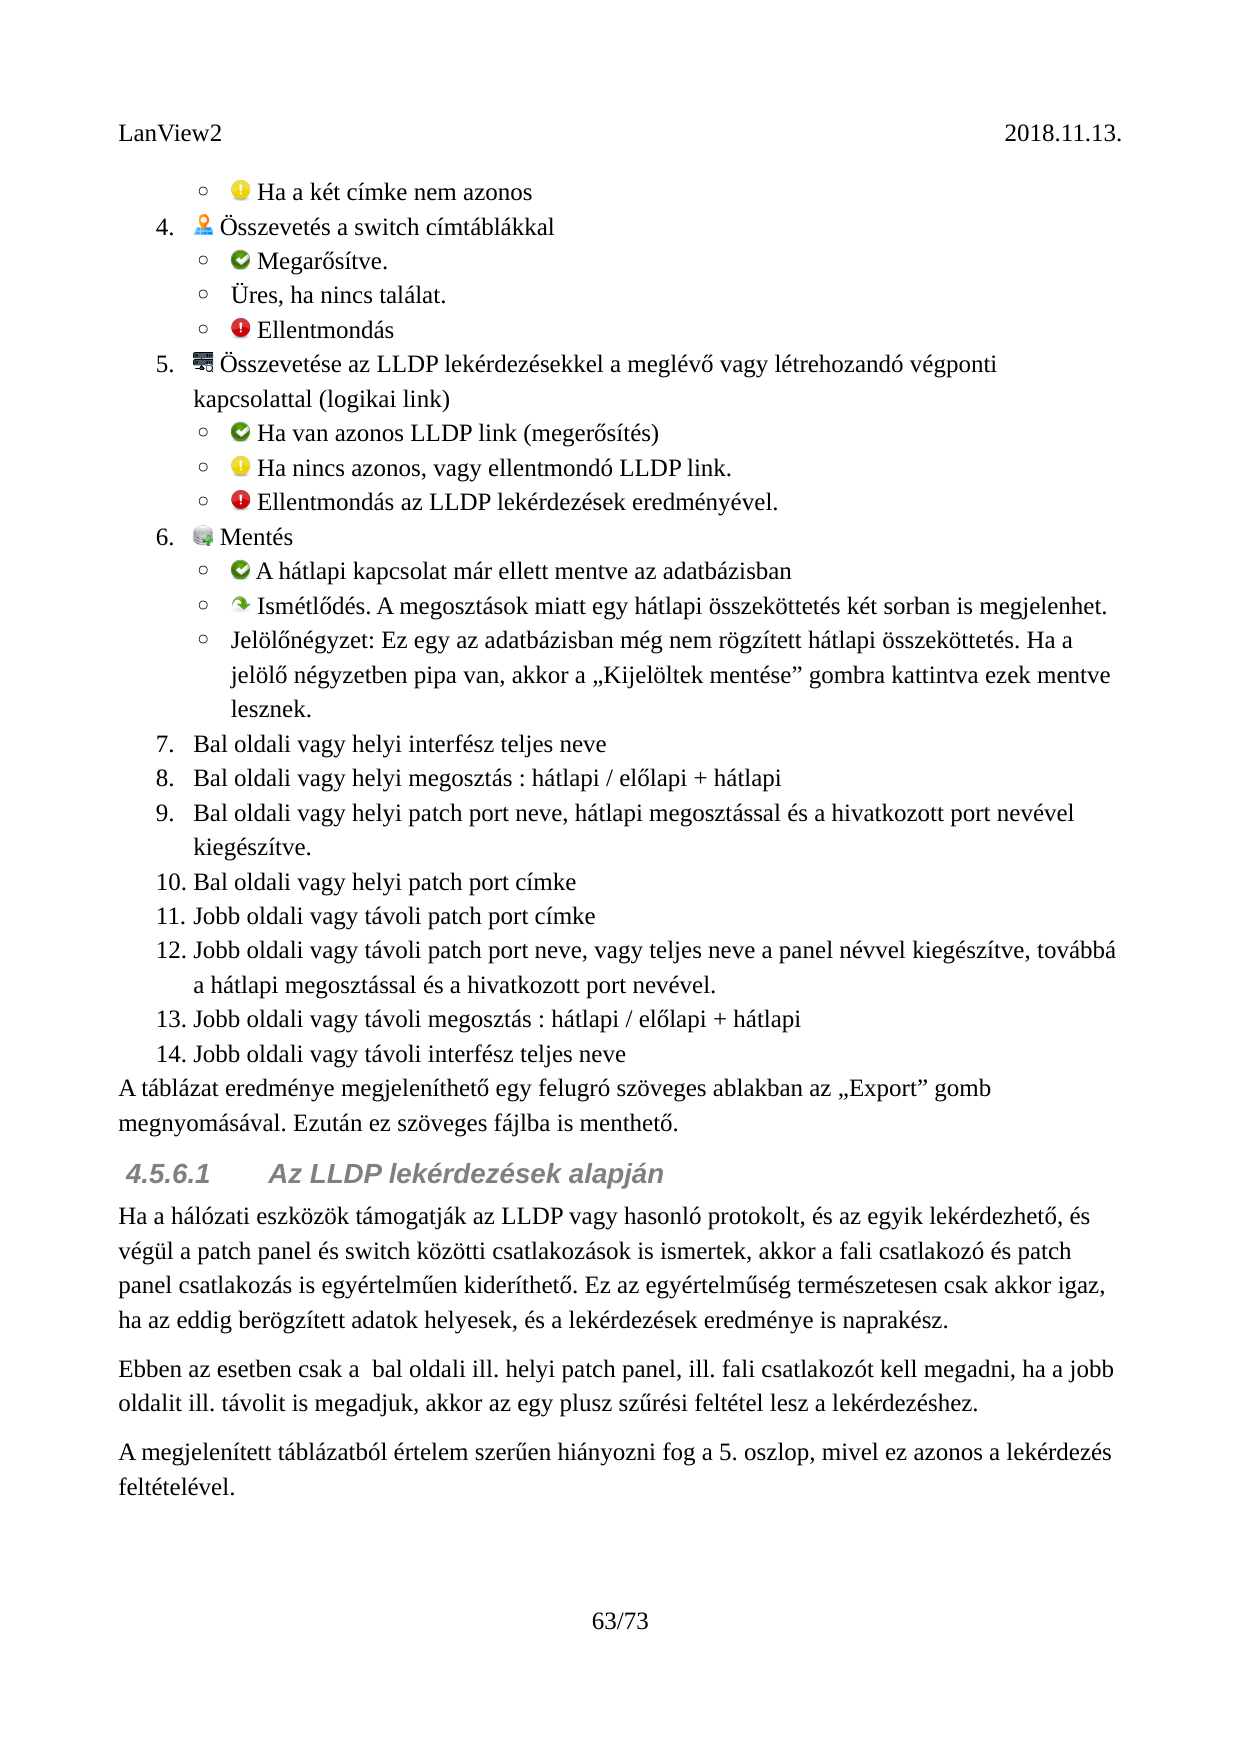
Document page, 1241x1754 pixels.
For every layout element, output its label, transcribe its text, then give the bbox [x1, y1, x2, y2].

list Ellentmondás az LLDP lekérdezések eredményével. [193, 487, 1122, 516]
picture [230, 490, 251, 511]
list Jelölőnégyzet: Ez egy az adatbázisban még nem rögzített hátlapi összeköttetés. Ha a jelölő négyzetben pipa van, akkor a „Kijelöltek mentése” gombra kattintva ezek mentve lesznek. [193, 625, 1122, 723]
picture [230, 594, 251, 615]
picture [230, 318, 251, 339]
picture [230, 180, 251, 201]
picture [193, 352, 214, 373]
text A megjelenített táblázatból értelem szerűen hiányozni fog a 5. oszlop, mivel ez azonos a lekérdezés feltételével. [118, 1437, 1122, 1501]
text A táblázat eredménye megjeleníthető egy felugró szöveges ablakban az „Export” gomb megnyomásával. Ezután ez szöveges fájlba is menthető. [118, 1073, 1122, 1137]
list Jobb oldali vagy távoli patch port neve, vagy teljes neve a panel névvel kiegészítve, továbbá a hátlapi megosztással és a hivatkozott port nevével. [156, 936, 1122, 999]
list Mentés [156, 522, 1122, 551]
picture [230, 559, 251, 580]
list Ha nincs azonos, vagy ellentmondó LLDP link. [193, 453, 1122, 482]
picture [230, 249, 251, 270]
picture [230, 456, 251, 477]
text Ha a hálózati eszközök támogatják az LLDP vagy hasonló protokolt, és az egyik lekérdezhető, és végül a patch panel és switch közötti csatlakozások is ismertek, akkor a fali csatlakozó és patch panel csatlakozás is egyértelműen kideríthető. Ez az egyértelműség természetesen csak akkor igaz, ha az eddig berögzített adatok helyesek, és a lekérdezések eredménye is naprakész. [118, 1201, 1122, 1334]
list Jobb oldali vagy távoli megosztás : hátlapi / előlapi + hátlapi [156, 1004, 1122, 1033]
list Jobb oldali vagy távoli interfész teljes neve [156, 1039, 1122, 1068]
list Bal oldali vagy helyi interfész teljes neve [156, 729, 1122, 757]
text Ebben az esetben csak a bal oldali ill. helyi patch panel, ill. fali csatlakozót kell megadni, ha a jobb oldalit ill. távolit is megadjuk, akkor az egy plusz szűrési feltétel lesz a lekérdezéshez. [118, 1354, 1122, 1417]
subtitle Az LLDP lekérdezések alapján [118, 1157, 1122, 1189]
list Ellentmondás [193, 315, 1122, 344]
list A hátlapi kapcsolat már ellett mentve az adatbázisban [193, 556, 1122, 585]
list Jobb oldali vagy távoli patch port címke [156, 901, 1122, 930]
list Ismétlődés. A megosztások miatt egy hátlapi összeköttetés két sorban is megjelenhet. [193, 591, 1122, 619]
list Ha a két címke nem azonos [193, 177, 1122, 206]
picture [193, 525, 214, 546]
list Megarősítve. [193, 246, 1122, 275]
list Összevetése az LLDP lekérdezésekkel a meglévő vagy létrehozandó végponti kapcsolattal (logikai link) [156, 349, 1122, 413]
picture [230, 421, 251, 442]
list Bal oldali vagy helyi patch port címke [156, 867, 1122, 895]
list Bal oldali vagy helyi patch port neve, hátlapi megosztással és a hivatkozott port nevével kiegészítve. [156, 798, 1122, 861]
list Bal oldali vagy helyi megosztás : hátlapi / előlapi + hátlapi [156, 763, 1122, 792]
list Összevetés a switch címtáblákkal [156, 212, 1122, 240]
list Ha van azonos LLDP link (megerősítés) [193, 418, 1122, 447]
picture [193, 214, 214, 235]
list Üres, ha nincs találat. [193, 281, 1122, 309]
